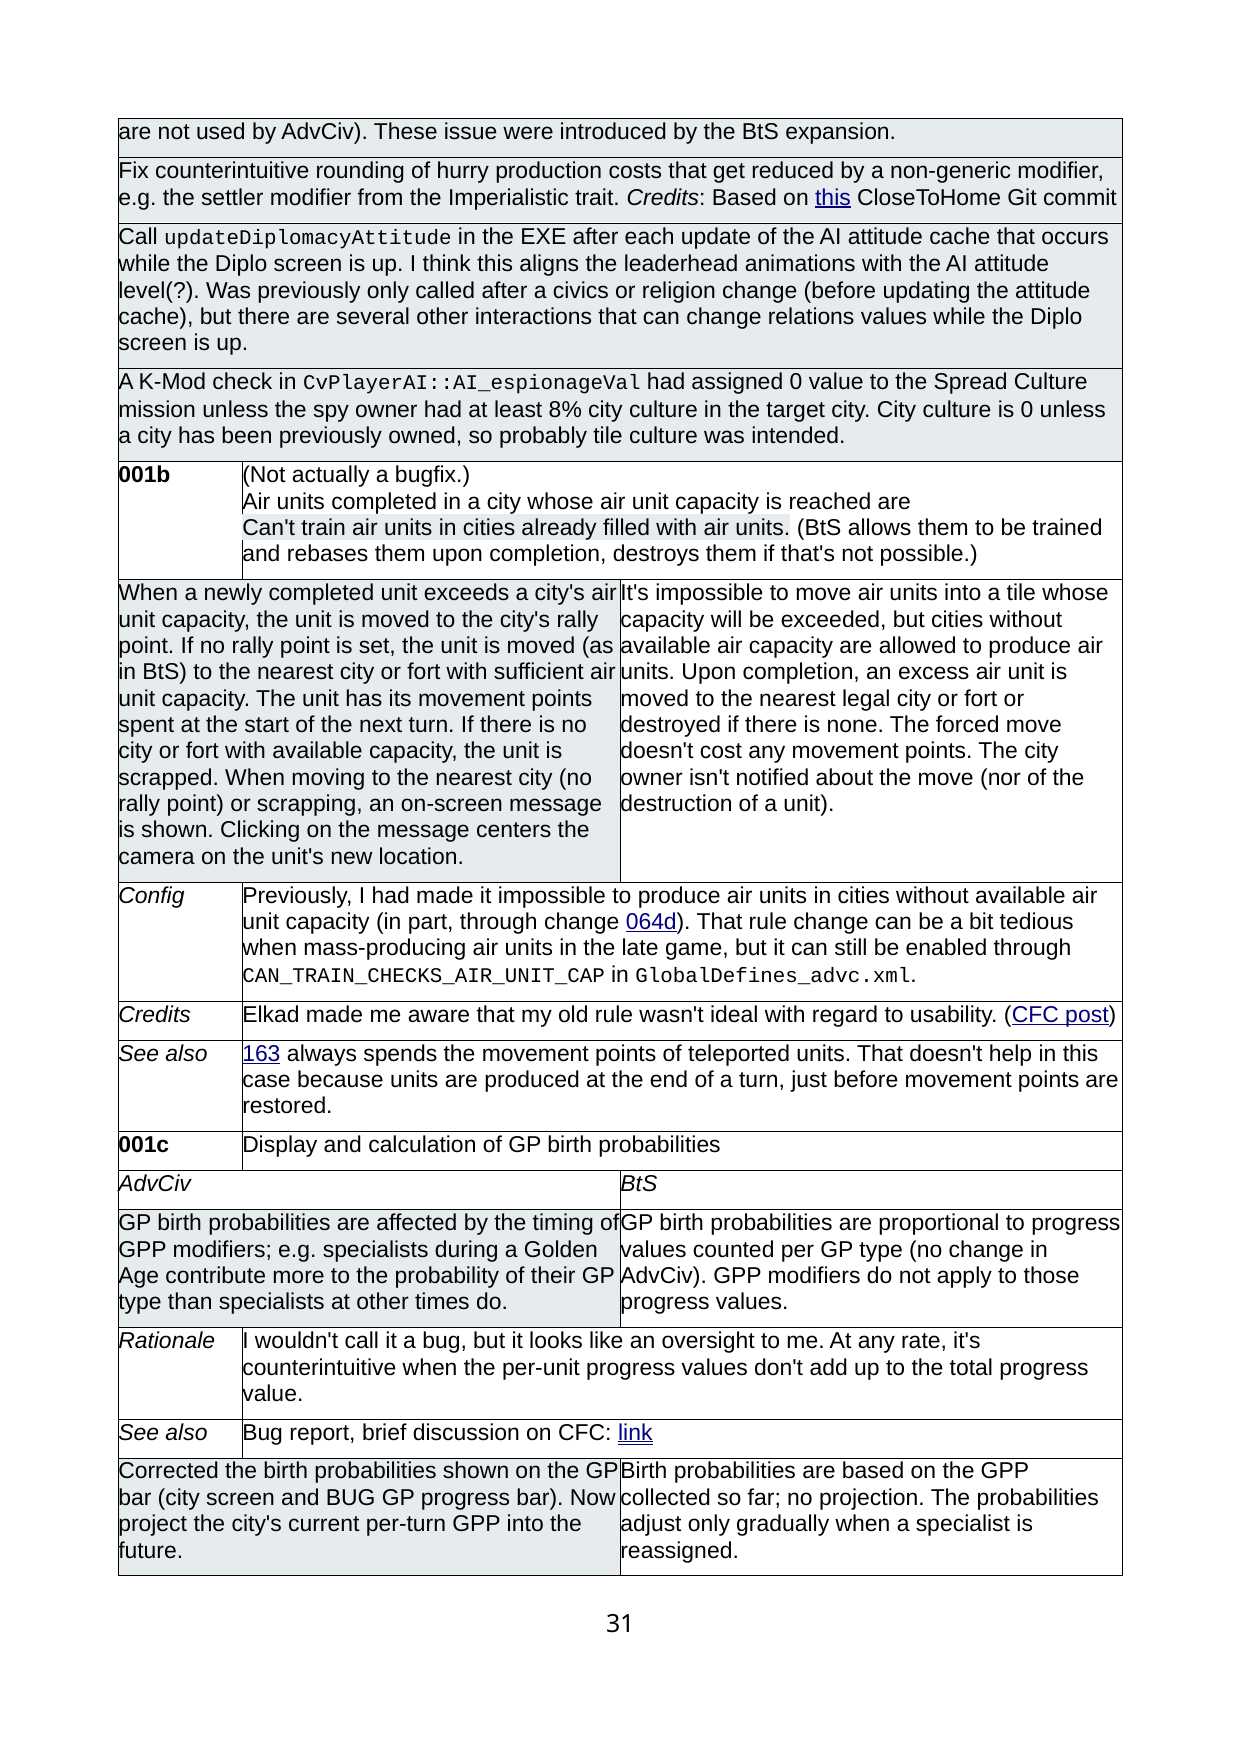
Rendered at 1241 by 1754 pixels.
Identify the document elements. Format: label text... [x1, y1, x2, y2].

table_cell Call updateDiplomacyAttitude in the EXE after each update of the AI attitude cache that occurs while the Diplo screen is up. I think this aligns the leaderhead animations with the AI attitude level(?). Was previously only called after a civics or religion change (before updating the attitude cache), but there are several other interactions that can change relations values while the Diplo screen is up. [119, 224, 1122, 368]
table_cell Display and calculation of GP birth probabilities [243, 1132, 1122, 1170]
table_cell GP birth probabilities are proportional to progress values counted per GP type (no change in AdvCiv). GPP modifiers do not apply to those progress values. [621, 1210, 1122, 1327]
table_cell When a newly completed unit exceeds a city's air unit capacity, the unit is moved to the city's rally point. If no rally point is set, the unit is moved (as in BtS) to the nearest city or fort with sufficient air unit capacity. The unit has its movement points spent at the start of the next turn. If there is no city or fort with available capacity, the unit is scrapped. When moving to the nearest city (no rally point) or scrapping, an on-screen message is shown. Clicking on the message centers the camera on the unit's new location. [119, 580, 620, 882]
table_cell Previously, I had made it impossible to produce air units in cities without available air unit capacity (in part, through change 064d). That rule change can be a bit tedious when mass-producing air units in the late game, but it can still be enabled through CAN_TRAIN_CHECKS_AIR_UNIT_CAP in GlobalDefines_advc.xml. [243, 883, 1122, 1001]
table_cell See also [119, 1041, 242, 1131]
table_cell I wouldn't call it a bug, but it looks like an oversight to me. At any rate, it's counterintuitive when the per-unit progress values don't add up to the total progress value. [243, 1328, 1122, 1418]
table_cell A K-Mod check in CvPlayerAI::AI_espionageVal had assigned 0 value to the Spread Culture mission unless the spy owner had at least 8% city culture in the target city. City culture is 0 unless a city has been previously owned, so probably tile culture was intended. [119, 369, 1122, 461]
table_cell 163 always spends the movement points of teleported units. That doesn't help in this case because units are produced at the end of a turn, just before movement points are restored. [243, 1041, 1122, 1131]
table_cell (Not actually a bugfix.) Air units completed in a city whose air unit capacity is reached are Can't train air units in cities already filled with air units. (BtS allows them to be trained and rebases them upon completion, destroys them if that's not possible.) [243, 462, 1122, 579]
table_cell Config [119, 883, 242, 1001]
table_cell Bug report, brief discussion on CFC: link [243, 1420, 1122, 1457]
table_cell It's impossible to move air units into a tile whose capacity will be exceeded, but cities without available air capacity are allowed to produce air units. Upon completion, an excess air unit is moved to the nearest legal city or fort or destroyed if there is none. The forced move doesn't cost any movement points. The city owner isn't notified about the move (nor of the destruction of a unit). [621, 580, 1122, 882]
table_cell Birth probabilities are based on the GPP collected so far; no projection. The probabilities adjust only gradually when a specialist is reassigned. [621, 1459, 1122, 1575]
table_cell Rationale [119, 1328, 242, 1418]
table_cell are not used by AdvCiv). These issue were introduced by the BtS expansion. [119, 119, 1122, 157]
table_cell Corrected the birth probabilities shown on the GP bar (city screen and BUG GP progress bar). Now project the city's current per-turn GPP into the future. [119, 1459, 620, 1575]
table_cell Elkad made me aware that my old rule wasn't ideal with regard to usability. (CFC post) [243, 1002, 1122, 1040]
table_cell 001b [119, 462, 242, 579]
table_cell See also [119, 1420, 242, 1457]
table_cell 001c [119, 1132, 242, 1170]
table_cell Credits [119, 1002, 242, 1040]
table_cell AdvCiv [119, 1171, 620, 1209]
table_cell Fix counterintuitive rounding of hurry production costs that get reduced by a non-generic modifier, e.g. the settler modifier from the Imperialistic trait. Credits: Based on this CloseToHome Git commit [119, 158, 1122, 222]
table_cell BtS [621, 1171, 1122, 1209]
table_cell GP birth probabilities are affected by the timing of GPP modifiers; e.g. specialists during a Golden Age contribute more to the probability of their GP type than specialists at other times do. [119, 1210, 620, 1327]
